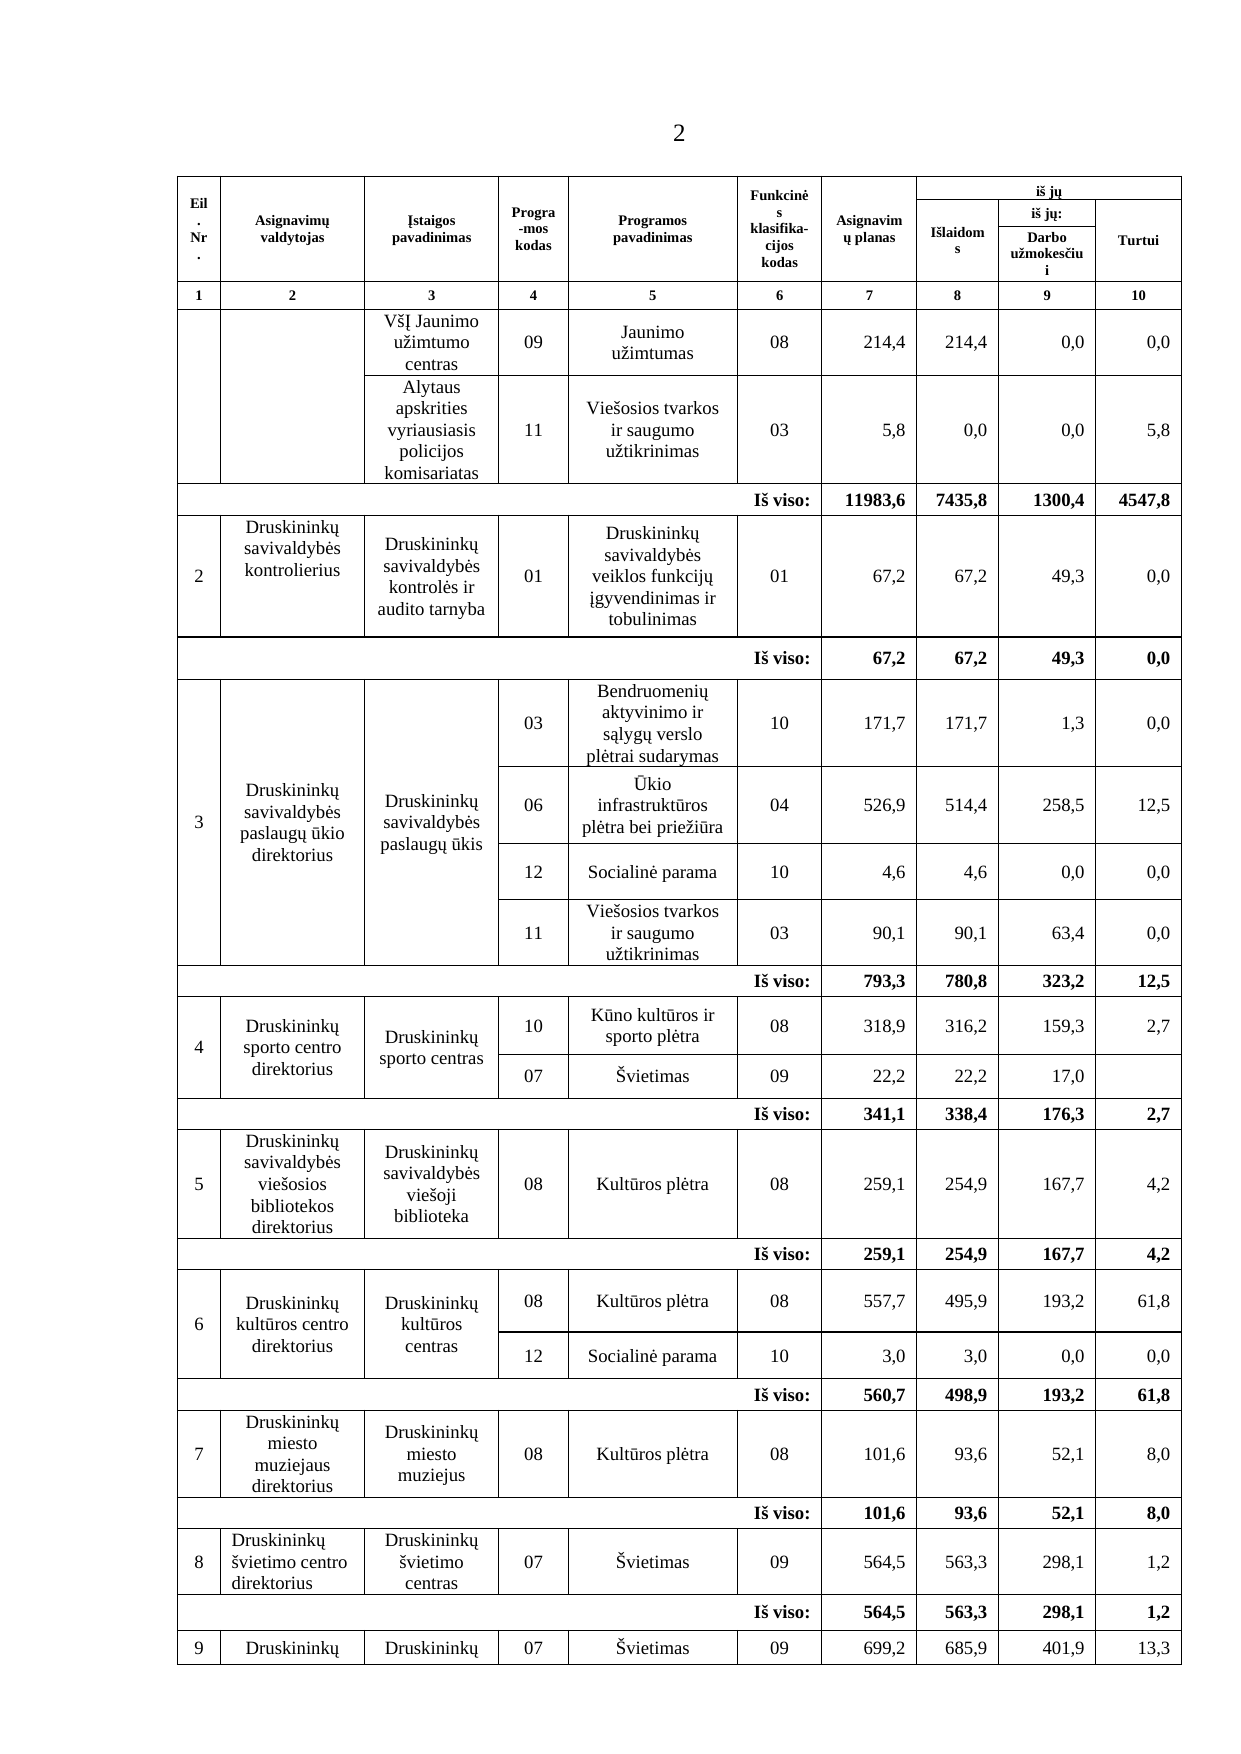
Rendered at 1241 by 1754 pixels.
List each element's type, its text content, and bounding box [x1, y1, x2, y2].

table_cell 03 [738, 376, 821, 483]
table_cell 5,8 [822, 376, 916, 483]
table_cell Išlaidoms [917, 200, 998, 281]
table_cell Druskininkų miesto muziejaus direktorius [221, 1411, 364, 1497]
table_cell 9 [999, 282, 1095, 309]
table_cell Druskininkų [365, 1631, 498, 1664]
table_cell 67,2 [917, 638, 998, 679]
table_cell Socialinė parama [569, 1333, 737, 1378]
table_cell 6 [178, 1270, 220, 1378]
table_cell Iš viso: [178, 1595, 821, 1630]
table_cell 0,0 [1096, 310, 1181, 374]
table_cell 159,3 [999, 997, 1095, 1054]
table_cell 49,3 [999, 516, 1095, 636]
table_cell 8 [917, 282, 998, 309]
table_cell 560,7 [822, 1379, 916, 1409]
table_cell 3 [178, 680, 220, 965]
table_cell [1096, 1055, 1181, 1097]
table_header Asignavimų valdytojas [221, 177, 364, 281]
table_cell 6 [738, 282, 821, 309]
table_cell Švietimas [569, 1055, 737, 1097]
table_cell 08 [738, 1270, 821, 1331]
table_cell 563,3 [917, 1529, 998, 1594]
table_cell 564,5 [822, 1529, 916, 1594]
table_cell 298,1 [999, 1595, 1095, 1630]
table_cell 8 [178, 1529, 220, 1594]
table_cell 793,3 [822, 966, 916, 996]
table_cell Druskininkų miesto muziejus [365, 1411, 498, 1497]
table_cell 03 [738, 900, 821, 965]
table_cell Turtui [1096, 200, 1181, 281]
table_cell 193,2 [999, 1270, 1095, 1331]
table_cell Kultūros plėtra [569, 1411, 737, 1497]
table_cell Iš viso: [178, 1099, 821, 1129]
table_cell Druskininkų švietimo centro direktorius [221, 1529, 364, 1594]
table_cell Druskininkų sporto centras [365, 997, 498, 1097]
table_cell 0,0 [917, 376, 998, 483]
table_cell Druskininkų kultūros centro direktorius [221, 1270, 364, 1378]
table_cell 1300,4 [999, 484, 1095, 514]
table_cell 4547,8 [1096, 484, 1181, 514]
table_cell 08 [738, 310, 821, 374]
table_cell 2,7 [1096, 1099, 1181, 1129]
table_cell 193,2 [999, 1379, 1095, 1409]
table_cell 1,2 [1096, 1595, 1181, 1630]
table_cell Druskininkų kultūros centras [365, 1270, 498, 1378]
table_cell 5,8 [1096, 376, 1181, 483]
table_header Įstaigos pavadinimas [365, 177, 498, 281]
table_cell 17,0 [999, 1055, 1095, 1097]
table_cell 341,1 [822, 1099, 916, 1129]
table_cell 2 [221, 282, 364, 309]
table_cell 780,8 [917, 966, 998, 996]
table_cell 4,2 [1096, 1239, 1181, 1269]
table_cell 7 [178, 1411, 220, 1497]
table_cell 167,7 [999, 1130, 1095, 1238]
table_cell Druskininkų švietimo centras [365, 1529, 498, 1594]
table_cell 214,4 [822, 310, 916, 374]
table_cell 699,2 [822, 1631, 916, 1664]
table_cell 9 [178, 1631, 220, 1664]
table_cell 10 [738, 680, 821, 766]
table_cell 0,0 [1096, 844, 1181, 899]
table_cell 101,6 [822, 1411, 916, 1497]
table_cell 4 [499, 282, 568, 309]
table_cell VšĮ Jaunimo užimtumo centras [365, 310, 498, 374]
table_cell 0,0 [999, 310, 1095, 374]
table_cell 90,1 [822, 900, 916, 965]
table_cell 12 [499, 844, 568, 899]
table_cell 3,0 [822, 1333, 916, 1378]
table_cell iš jų: [999, 200, 1095, 226]
table_cell Druskininkų savivaldybės viešoji biblioteka [365, 1130, 498, 1238]
table_cell 1,2 [1096, 1529, 1181, 1594]
table_cell Druskininkų savivaldybės kontrolės ir audito tarnyba [365, 516, 498, 636]
table_cell Iš viso: [178, 1379, 821, 1409]
table_cell 7 [822, 282, 916, 309]
table_cell 10 [738, 844, 821, 899]
table_cell 338,4 [917, 1099, 998, 1129]
table_cell 3 [365, 282, 498, 309]
table_cell Druskininkų savivaldybės veiklos funkcijų įgyvendinimas ir tobulinimas [569, 516, 737, 636]
table_cell 258,5 [999, 767, 1095, 843]
table_cell 401,9 [999, 1631, 1095, 1664]
table_cell Švietimas [569, 1631, 737, 1664]
table_cell 8,0 [1096, 1498, 1181, 1528]
table_cell 171,7 [917, 680, 998, 766]
table_cell 0,0 [1096, 680, 1181, 766]
table_cell Viešosios tvarkos ir saugumo užtikrinimas [569, 376, 737, 483]
table_cell 11 [499, 900, 568, 965]
table_cell 259,1 [822, 1239, 916, 1269]
table_cell 1,3 [999, 680, 1095, 766]
table_cell 10 [738, 1333, 821, 1378]
table_cell 167,7 [999, 1239, 1095, 1269]
table_cell 254,9 [917, 1239, 998, 1269]
table_cell Darbo užmokesčiui [999, 227, 1095, 281]
table_cell 254,9 [917, 1130, 998, 1238]
table_cell Bendruomenių aktyvinimo ir sąlygų verslo plėtrai sudarymas [569, 680, 737, 766]
table_cell 04 [738, 767, 821, 843]
table_cell 90,1 [917, 900, 998, 965]
table_cell Iš viso: [178, 1239, 821, 1269]
table_cell 22,2 [917, 1055, 998, 1097]
table_cell 0,0 [1096, 1333, 1181, 1378]
table_cell 67,2 [822, 638, 916, 679]
table_cell 11 [499, 376, 568, 483]
table_cell 52,1 [999, 1411, 1095, 1497]
table_cell 0,0 [1096, 516, 1181, 636]
table_cell 0,0 [999, 1333, 1095, 1378]
table_cell 0,0 [999, 376, 1095, 483]
table_cell 557,7 [822, 1270, 916, 1331]
table_cell 564,5 [822, 1595, 916, 1630]
table_cell Druskininkų savivaldybės kontrolierius [221, 516, 364, 636]
table_cell 259,1 [822, 1130, 916, 1238]
table_cell 4,6 [822, 844, 916, 899]
table_cell 08 [738, 997, 821, 1054]
table_cell 3,0 [917, 1333, 998, 1378]
table_cell 0,0 [999, 844, 1095, 899]
table_cell Alytaus apskrities vyriausiasis policijos komisariatas [365, 376, 498, 483]
table_cell 563,3 [917, 1595, 998, 1630]
table_cell 08 [499, 1411, 568, 1497]
table_cell 09 [499, 310, 568, 374]
table_cell 101,6 [822, 1498, 916, 1528]
table_header Funkcinės klasifika-cijos kodas [738, 177, 821, 281]
table_cell 22,2 [822, 1055, 916, 1097]
table_cell Iš viso: [178, 484, 821, 514]
table_cell 07 [499, 1055, 568, 1097]
table_cell Viešosios tvarkos ir saugumo užtikrinimas [569, 900, 737, 965]
table_cell 01 [499, 516, 568, 636]
table_cell 13,3 [1096, 1631, 1181, 1664]
table_cell Jaunimo užimtumas [569, 310, 737, 374]
table_header iš jų [917, 177, 1181, 199]
table_cell 214,4 [917, 310, 998, 374]
table_cell 08 [738, 1130, 821, 1238]
table_cell 298,1 [999, 1529, 1095, 1594]
table_cell Ūkio infrastruktūros plėtra bei priežiūra [569, 767, 737, 843]
table_cell Druskininkų savivaldybės paslaugų ūkis [365, 680, 498, 965]
table_cell 5 [178, 1130, 220, 1238]
table_cell Druskininkų savivaldybės viešosios bibliotekos direktorius [221, 1130, 364, 1238]
table_cell 09 [738, 1631, 821, 1664]
table_cell 61,8 [1096, 1270, 1181, 1331]
table_cell 526,9 [822, 767, 916, 843]
table_cell Druskininkų sporto centro direktorius [221, 997, 364, 1097]
table_cell 06 [499, 767, 568, 843]
table_cell 10 [1096, 282, 1181, 309]
table_cell 4,2 [1096, 1130, 1181, 1238]
table_cell 93,6 [917, 1498, 998, 1528]
table_cell 07 [499, 1631, 568, 1664]
table_cell 09 [738, 1529, 821, 1594]
table_cell 0,0 [1096, 900, 1181, 965]
table_cell 67,2 [917, 516, 998, 636]
table_cell 0,0 [1096, 638, 1181, 679]
table_cell 93,6 [917, 1411, 998, 1497]
table_cell Iš viso: [178, 1498, 821, 1528]
table_header Progra-mos kodas [499, 177, 568, 281]
table_cell 7435,8 [917, 484, 998, 514]
table_cell 4,6 [917, 844, 998, 899]
table_cell 08 [738, 1411, 821, 1497]
table_header Asignavimų planas [822, 177, 916, 281]
table_cell 5 [569, 282, 737, 309]
table_cell 2,7 [1096, 997, 1181, 1054]
table_cell 1 [178, 282, 220, 309]
table_cell Iš viso: [178, 638, 821, 679]
table_cell 498,9 [917, 1379, 998, 1409]
table_cell [221, 310, 364, 483]
table_cell 09 [738, 1055, 821, 1097]
table_cell 52,1 [999, 1498, 1095, 1528]
table_cell Iš viso: [178, 966, 821, 996]
table_cell 2 [178, 516, 220, 636]
table_cell 8,0 [1096, 1411, 1181, 1497]
table_cell 4 [178, 997, 220, 1097]
table_cell 63,4 [999, 900, 1095, 965]
table_cell Druskininkų savivaldybės paslaugų ūkio direktorius [221, 680, 364, 965]
table_cell 08 [499, 1270, 568, 1331]
table_header Eil. Nr. [178, 177, 220, 281]
table_cell Druskininkų [221, 1631, 364, 1664]
table_cell 316,2 [917, 997, 998, 1054]
table_cell 01 [738, 516, 821, 636]
table_cell 12,5 [1096, 767, 1181, 843]
table_cell 171,7 [822, 680, 916, 766]
table_cell 10 [499, 997, 568, 1054]
table_cell 12 [499, 1333, 568, 1378]
table_cell 12,5 [1096, 966, 1181, 996]
table_header Programos pavadinimas [569, 177, 737, 281]
table_cell 03 [499, 680, 568, 766]
table_cell 685,9 [917, 1631, 998, 1664]
table_cell 08 [499, 1130, 568, 1238]
table_cell 514,4 [917, 767, 998, 843]
table_cell 67,2 [822, 516, 916, 636]
table_cell 495,9 [917, 1270, 998, 1331]
table_cell Švietimas [569, 1529, 737, 1594]
table_cell 61,8 [1096, 1379, 1181, 1409]
table_cell Socialinė parama [569, 844, 737, 899]
table_cell 49,3 [999, 638, 1095, 679]
table_cell Kultūros plėtra [569, 1270, 737, 1331]
table_cell Kultūros plėtra [569, 1130, 737, 1238]
table_cell Kūno kultūros ir sporto plėtra [569, 997, 737, 1054]
table_cell 318,9 [822, 997, 916, 1054]
table_cell 323,2 [999, 966, 1095, 996]
table_cell [178, 310, 220, 483]
table_cell 176,3 [999, 1099, 1095, 1129]
table_cell 11983,6 [822, 484, 916, 514]
table_cell 07 [499, 1529, 568, 1594]
